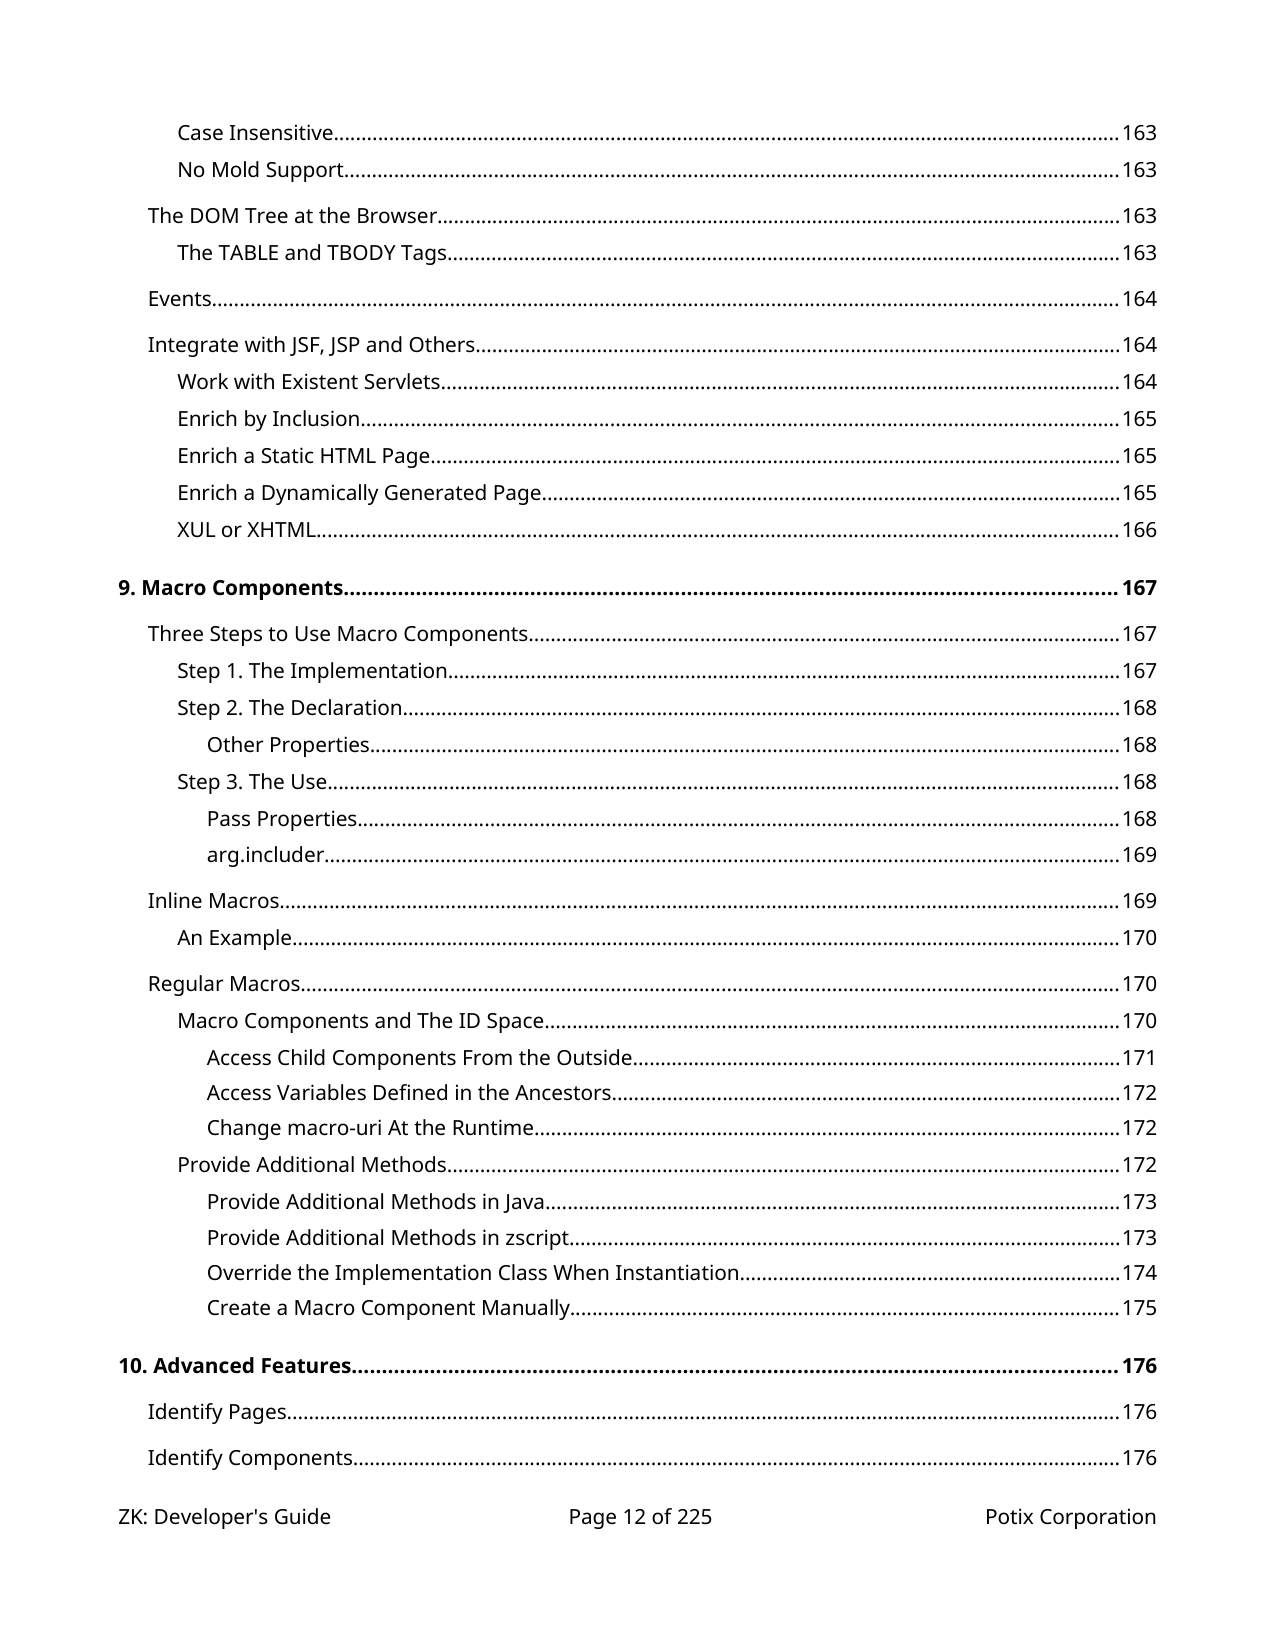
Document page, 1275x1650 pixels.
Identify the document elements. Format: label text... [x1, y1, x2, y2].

text An Example 170 [177, 923, 1157, 951]
text Step 3. The Use 168 [177, 767, 1157, 796]
text Work with Existent Servlets 164 [177, 367, 1157, 395]
text Override the Implementation Class When Instantiation 174 [207, 1258, 1157, 1286]
text Access Child Components From the Outside 171 [207, 1043, 1157, 1071]
text Events 164 [148, 284, 1157, 312]
text XUL or XHTML 166 [177, 516, 1157, 544]
text Provide Additional Methods in Java 173 [207, 1187, 1157, 1216]
text Three Steps to Use Macro Components 167 [148, 619, 1157, 647]
text Provide Additional Methods 172 [177, 1150, 1157, 1179]
text Inline Macros 169 [148, 886, 1157, 914]
text The DOM Tree at the Browser 163 [148, 201, 1157, 229]
text Change macro-uri At the Runtime 172 [207, 1113, 1157, 1142]
text Step 2. The Declaration 168 [177, 693, 1157, 722]
text Provide Additional Methods in zscript 173 [207, 1223, 1157, 1251]
text 10. Advanced Features 176 [118, 1351, 1157, 1379]
text Case Insensitive 163 [177, 118, 1157, 146]
text 9. Macro Components 167 [118, 573, 1157, 601]
text Access Variables Defined in the Ancestors 172 [207, 1078, 1157, 1106]
text No Mold Support 163 [177, 155, 1157, 183]
text Other Properties 168 [207, 730, 1157, 759]
text Identify Components 176 [148, 1443, 1157, 1471]
text Enrich a Dynamically Generated Page 165 [177, 478, 1157, 507]
text Macro Components and The ID Space 170 [177, 1006, 1157, 1034]
text Create a Macro Component Manually 175 [207, 1293, 1157, 1321]
text Integrate with JSF, JSP and Others 164 [148, 330, 1157, 358]
text Enrich by Inclusion 165 [177, 404, 1157, 432]
text Identify Pages 176 [148, 1397, 1157, 1425]
text Step 1. The Implementation 167 [177, 656, 1157, 684]
text The TABLE and TBODY Tags 163 [177, 238, 1157, 266]
text Pass Properties 168 [207, 804, 1157, 833]
text arg.includer 169 [207, 840, 1157, 868]
text Regular Macros 170 [148, 969, 1157, 997]
text Enrich a Static HTML Page 165 [177, 441, 1157, 469]
